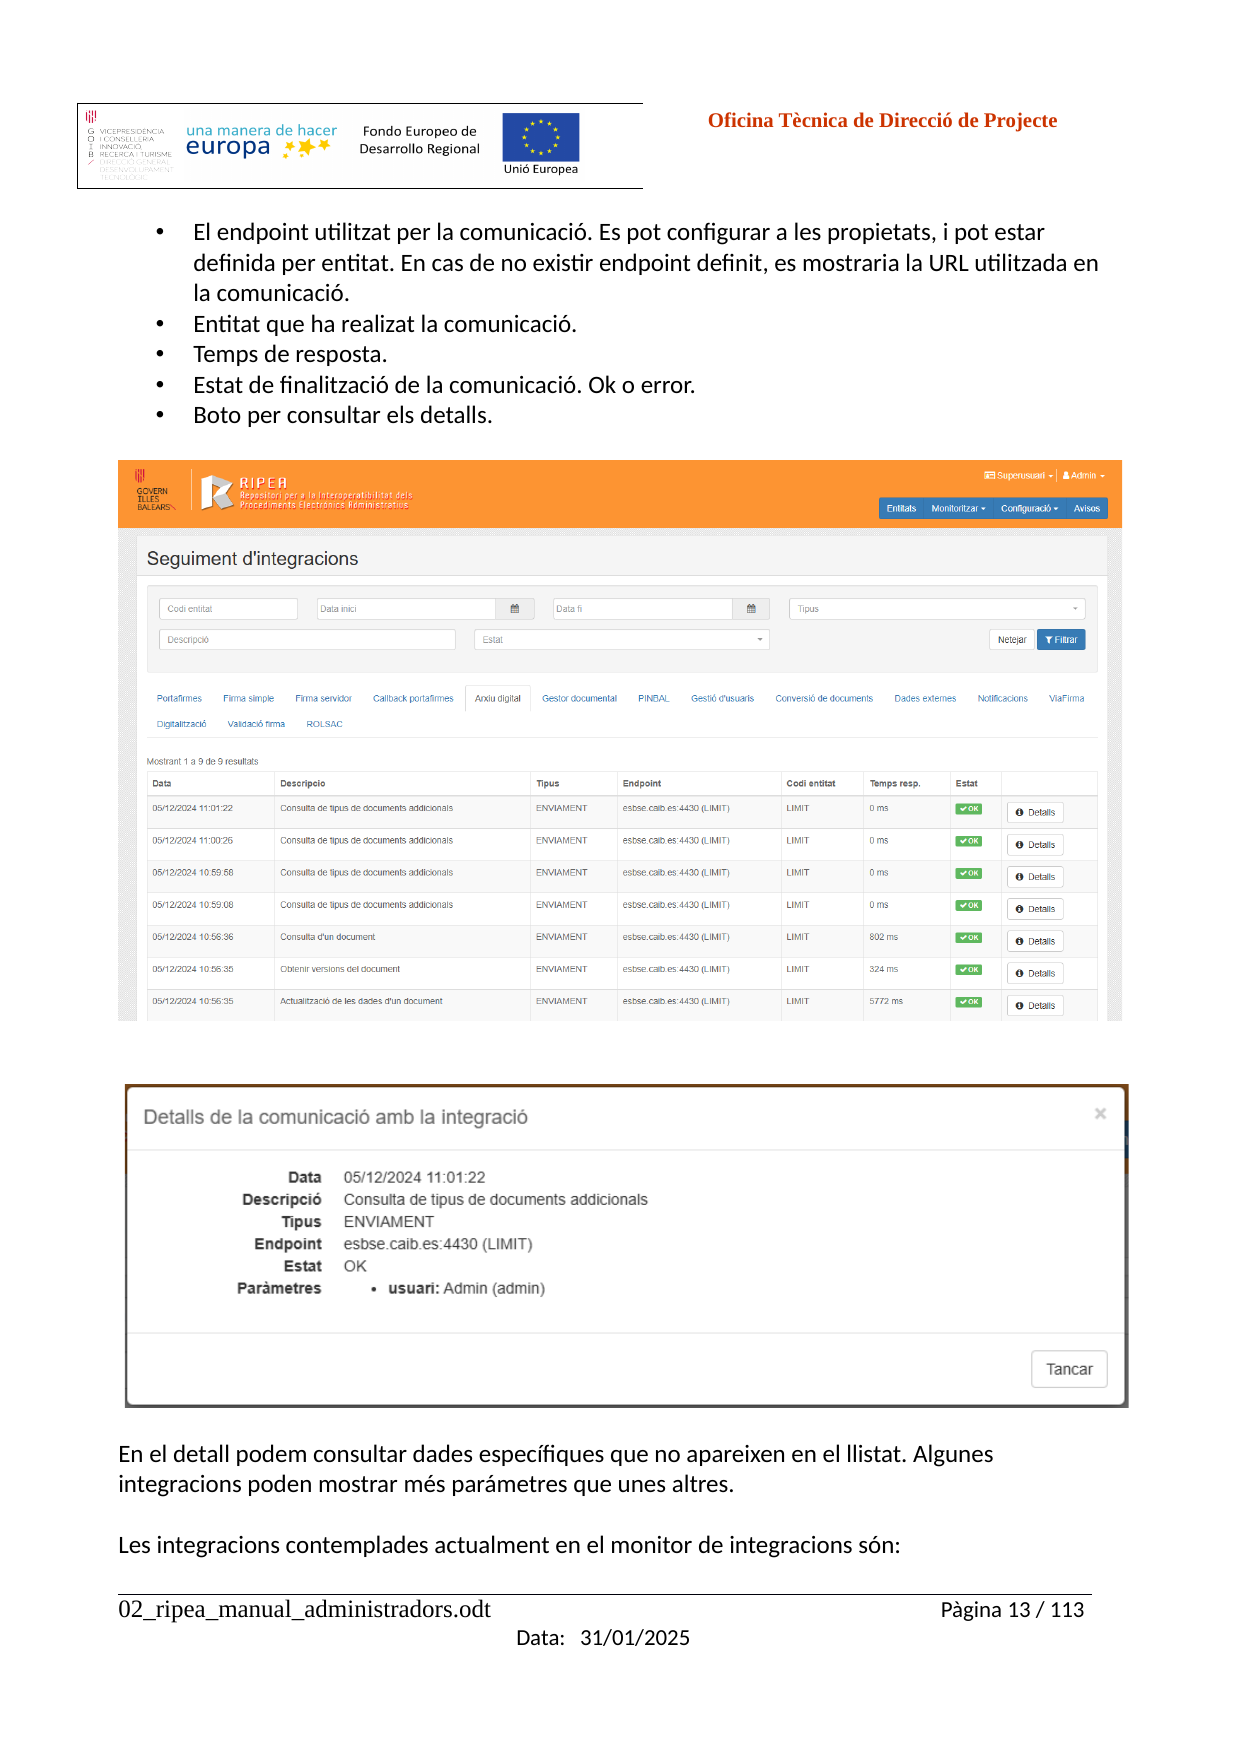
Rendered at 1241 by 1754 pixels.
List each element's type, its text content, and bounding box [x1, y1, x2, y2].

list Estat de finalització de la comunicació. Ok o error. [156, 369, 1122, 399]
picture [82, 108, 178, 182]
list Boto per consultar els detalls. [156, 399, 1122, 430]
list Temps de resposta. [156, 338, 1122, 369]
picture [118, 460, 1123, 1021]
text En el detall podem consultar dades específiques que no apareixen en el llistat. Algunes integracions poden mostrar més parámetres que unes altres. [118, 1438, 1122, 1499]
list Entitat que ha realizat la comunicació. [156, 308, 1122, 338]
list El endpoint utilitzat per la comunicació. Es pot configurar a les propietats, i pot estar definida per entitat. En cas de no existir endpoint definit, es mostraria la URL utilitzada en la comunicació. [156, 216, 1122, 308]
text Les integracions contemplades actualment en el monitor de integracions són: [118, 1529, 1122, 1560]
picture [124, 1084, 1129, 1408]
picture [184, 108, 585, 182]
